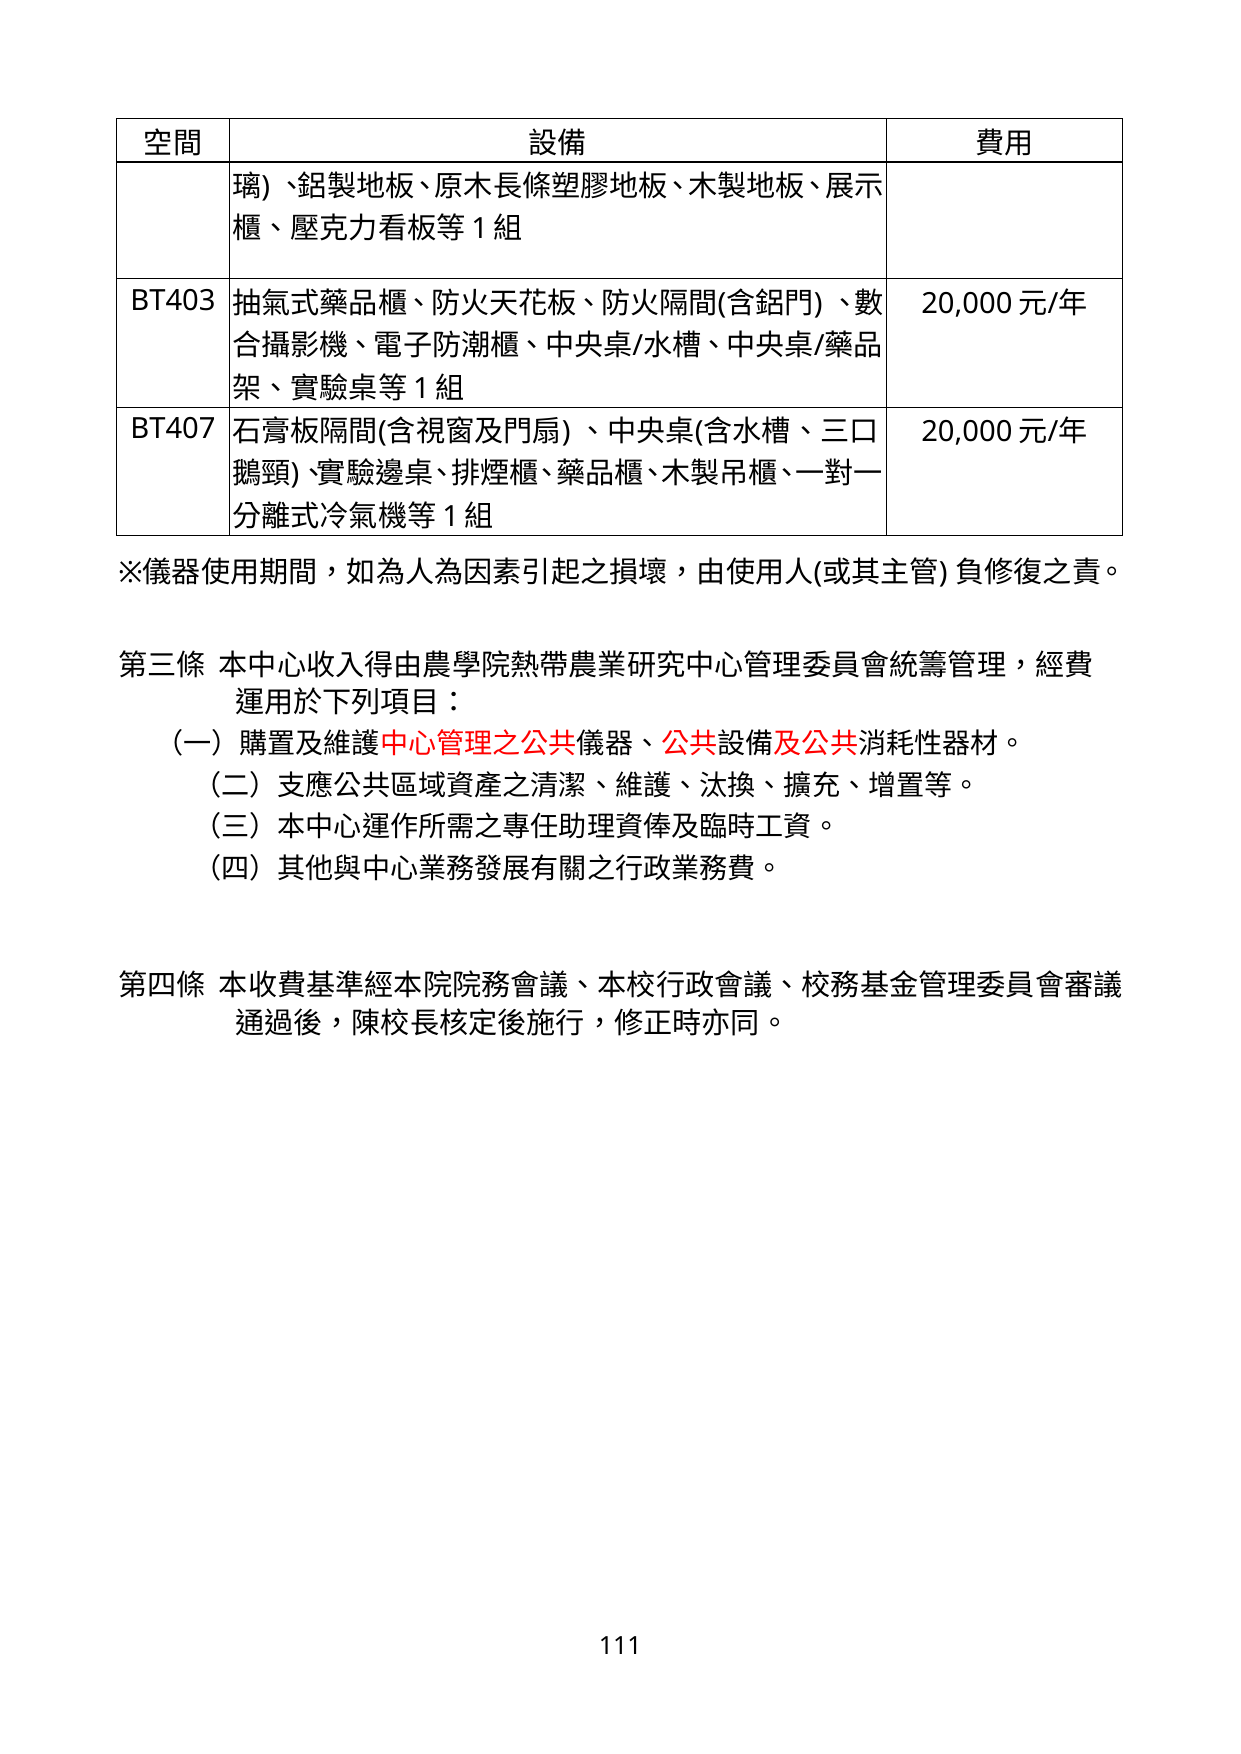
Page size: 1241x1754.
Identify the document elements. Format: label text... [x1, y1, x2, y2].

table_header 空間 [117, 119, 229, 161]
table_cell BT403 [117, 279, 229, 407]
table_cell [887, 163, 1122, 278]
table_header 設備 [230, 119, 886, 161]
text 第四條 本收費基準經本院院務會議、本校行政會議、校務基金管理委員會審議通過後，陳校長核定後施行，修正時亦同。 [118, 966, 1122, 1041]
table_cell 20,000元/年 [887, 279, 1122, 407]
table_header 費用 [887, 119, 1122, 161]
table_cell 璃) 、鋁製地板、原木長條塑膠地板、木製地板、展示櫃、壓克力看板等1組 [230, 163, 886, 278]
table_cell 石膏板隔間(含視窗及門扇) 、中央桌(含水槽、三口鵝頸)、實驗邊桌、排煙櫃、藥品櫃、木製吊櫃、一對一分離式冷氣機等1組 [230, 408, 886, 535]
text （四）其他與中心業務發展有關之行政業務費。 [193, 845, 1122, 887]
table_cell BT407 [117, 408, 229, 535]
table_cell [117, 163, 229, 278]
text （一）購置及維護中心管理之公共儀器、公共設備及公共消耗性器材。 [118, 720, 1122, 762]
table_cell 20,000元/年 [887, 408, 1122, 535]
text ※儀器使用期間，如為人為因素引起之損壞，由使用人(或其主管) 負修復之責。 [118, 548, 1122, 591]
text （三）本中心運作所需之專任助理資俸及臨時工資。 [193, 803, 1122, 845]
table_cell 抽氣式藥品櫃、防火天花板、防火隔間(含鋁門) 、數合攝影機、電子防潮櫃、中央桌/水槽、中央桌/藥品架、實驗桌等1組 [230, 279, 886, 407]
text （二）支應公共區域資產之清潔、維護、汰換、擴充、增置等。 [193, 762, 1122, 803]
text 第三條 本中心收入得由農學院熱帶農業研究中心管理委員會統籌管理，經費運用於下列項目： [118, 645, 1122, 720]
